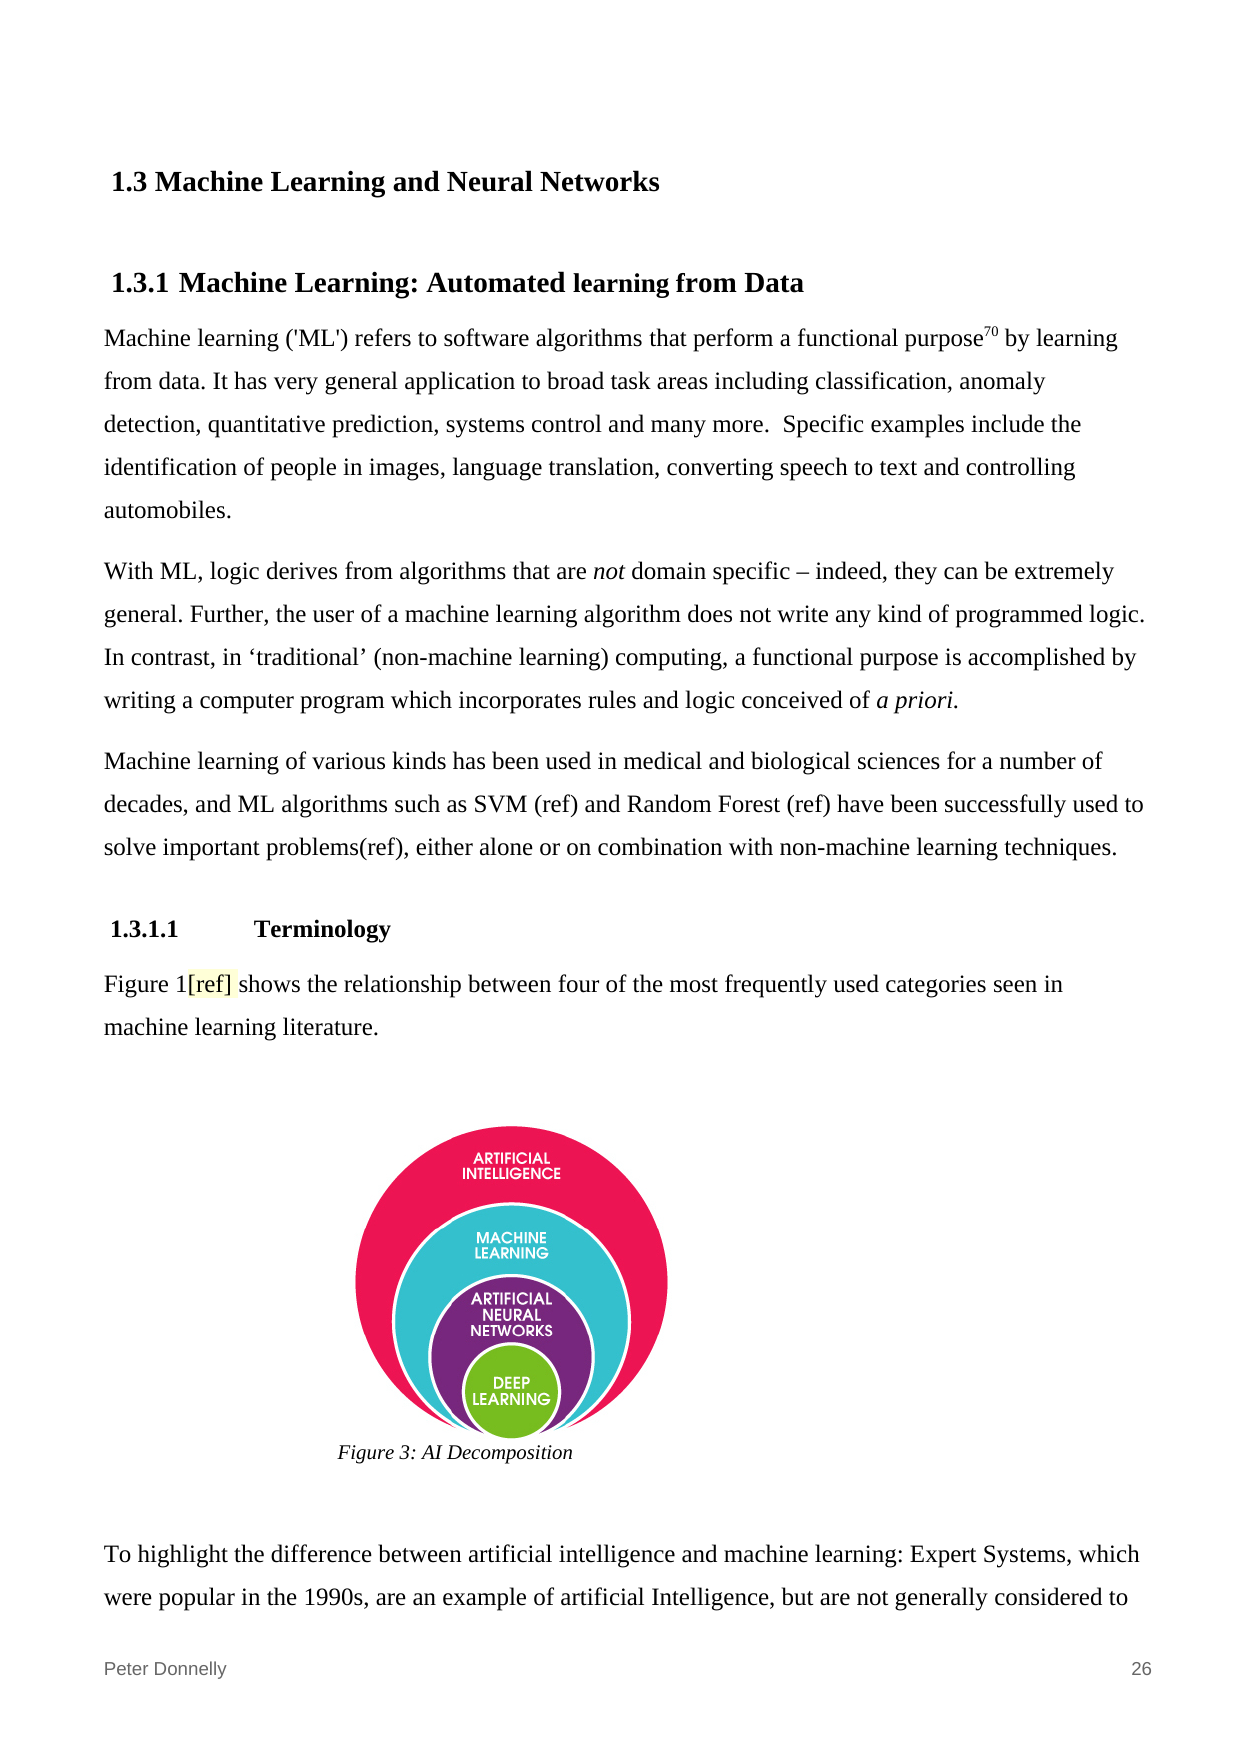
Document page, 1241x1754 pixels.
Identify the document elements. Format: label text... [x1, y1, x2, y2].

text Machine learning ('ML') refers to software algorithms that perform a functional purpose by learning from data. It has very general application to broad task areas including classification, anomaly detection, quantitative prediction, systems control and many more. Specific examples include the identification of people in images, language translation, converting speech to text and controlling automobiles. [103, 323, 1146, 524]
subtitle Terminology [103, 914, 1146, 943]
picture [337, 1122, 679, 1440]
text Machine learning of various kinds has been used in medical and biological sciences for a number of decades, and ML algorithms such as SVM (ref) and Random Forest (ref) have been successfully used to solve important problems(ref), either alone or on combination with non-machine learning techniques. [103, 746, 1146, 861]
text Figure 1[ref] shows the relationship between four of the most frequently used categories seen in machine learning literature. [103, 969, 1146, 1041]
subtitle Machine Learning and Neural Networks [103, 164, 1146, 198]
subtitle Machine Learning: Automated learning from Data [103, 266, 1146, 299]
text To highlight the difference between artificial intelligence and machine learning: Expert Systems, which were popular in the 1990s, are an example of artificial Intelligence, but are not generally considered to [103, 1539, 1146, 1611]
text With ML, logic derives from algorithms that are not domain specific – indeed, they can be extremely general. Further, the user of a machine learning algorithm does not write any kind of programmed logic. In contrast, in ‘traditional’ (non-machine learning) computing, a functional purpose is accomplished by writing a computer program which incorporates rules and logic conceived of a priori. [103, 556, 1146, 714]
text Figure 3: AI Decomposition [337, 1440, 678, 1463]
